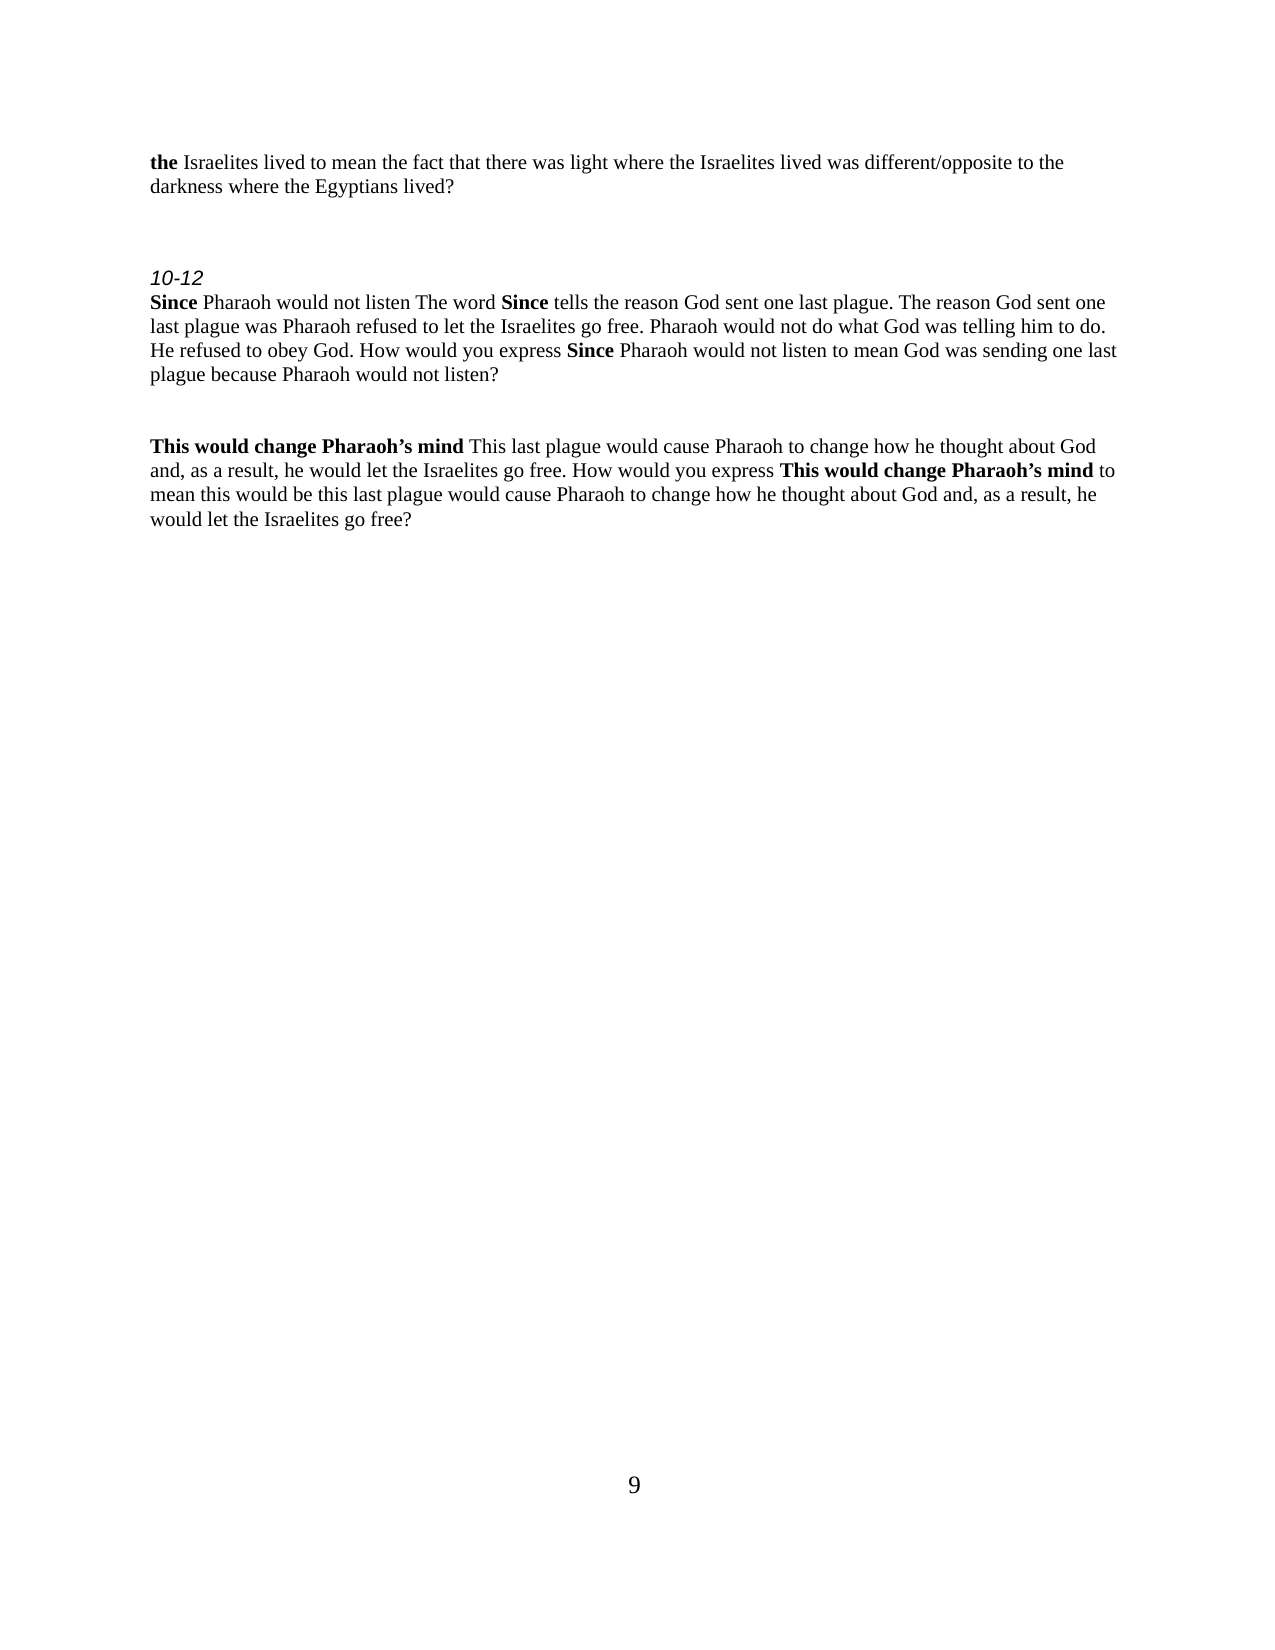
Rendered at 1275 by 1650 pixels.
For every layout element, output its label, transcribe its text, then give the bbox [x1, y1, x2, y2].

text This would change Pharaoh’s mind This last plague would cause Pharaoh to change how he thought about God and, as a result, he would let the Israelites go free. How would you express This would change Pharaoh’s mind to mean this would be this last plague would cause Pharaoh to change how he thought about God and, as a result, he would let the Israelites go free? [150, 434, 1125, 531]
subtitle 10-12 [150, 266, 1125, 290]
text Since Pharaoh would not listen The word Since tells the reason God sent one last plague. The reason God sent one last plague was Pharaoh refused to let the Israelites go free. Pharaoh would not do what God was telling him to do. He refused to obey God. How would you express Since Pharaoh would not listen to mean God was sending one last plague because Pharaoh would not listen? [150, 290, 1125, 386]
text the Israelites lived to mean the fact that there was light where the Israelites lived was different/opposite to the darkness where the Egyptians lived? [150, 150, 1125, 198]
